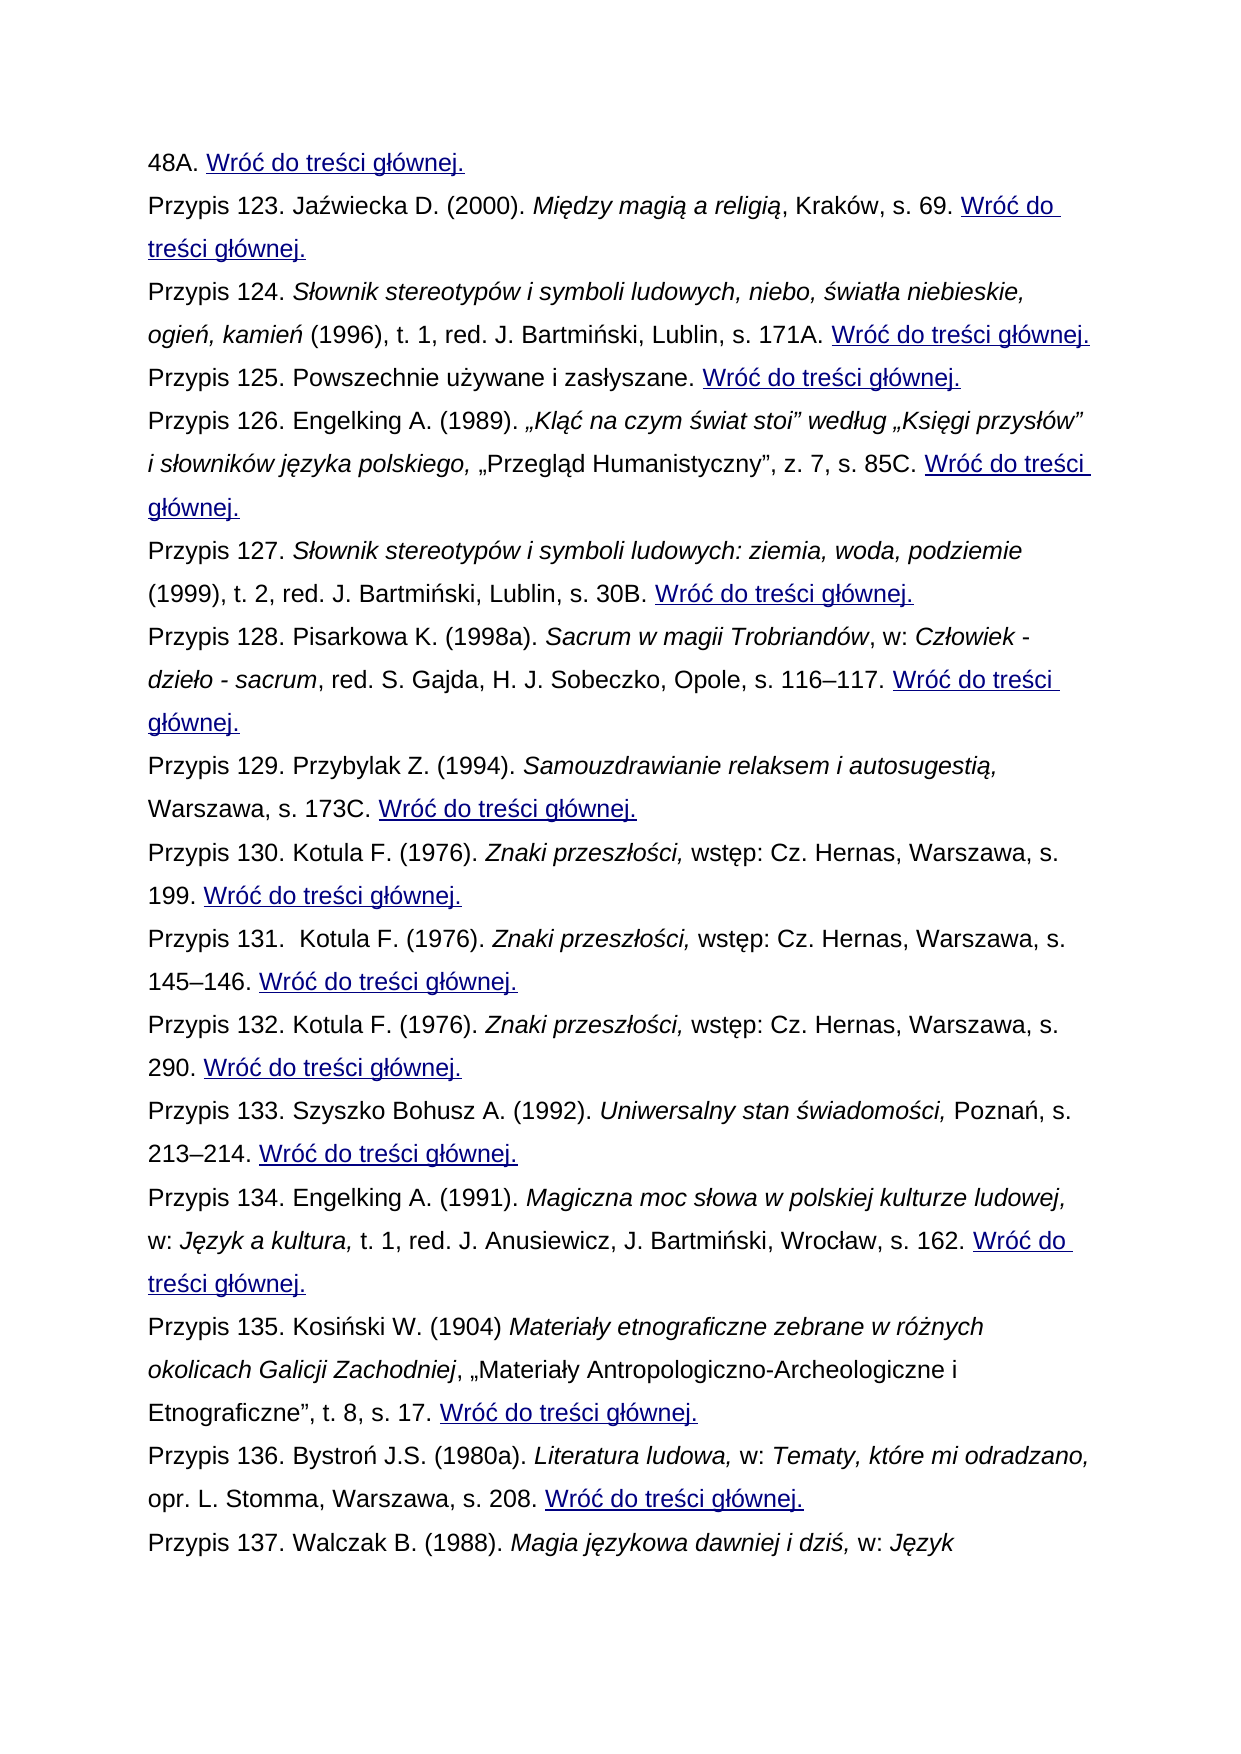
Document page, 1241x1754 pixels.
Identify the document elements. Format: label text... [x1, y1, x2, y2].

text Przypis 127. Słownik stereotypów i symboli ludowych: ziemia, woda, podziemie (1999), t. 2, red. J. Bartmiński, Lublin, s. 30B. Wróć do treści głównej. [148, 536, 1093, 608]
text Przypis 134. Engelking A. (1991). Magiczna moc słowa w polskiej kulturze ludowej, w: Język a kultura, t. 1, red. J. Anusiewicz, J. Bartmiński, Wrocław, s. 162. Wróć do treści głównej. [148, 1183, 1093, 1298]
text Przypis 136. Bystroń J.S. (1980a). Literatura ludowa, w: Tematy, które mi odradzano, opr. L. Stomma, Warszawa, s. 208. Wróć do treści głównej. [148, 1441, 1093, 1513]
text 48A. Wróć do treści głównej. [148, 148, 1093, 176]
text Przypis 129. Przybylak Z. (1994). Samouzdrawianie relaksem i autosugestią, Warszawa, s. 173C. Wróć do treści głównej. [148, 751, 1093, 823]
text Przypis 123. Jaźwiecka D. (2000). Między magią a religią, Kraków, s. 69. Wróć do treści głównej. [148, 191, 1093, 263]
text Przypis 124. Słownik stereotypów i symboli ludowych, niebo, światła niebieskie, ogień, kamień (1996), t. 1, red. J. Bartmiński, Lublin, s. 171A. Wróć do treści głównej. [148, 277, 1093, 349]
text Przypis 132. Kotula F. (1976). Znaki przeszłości, wstęp: Cz. Hernas, Warszawa, s. 290. Wróć do treści głównej. [148, 1010, 1093, 1082]
text Przypis 128. Pisarkowa K. (1998a). Sacrum w magii Trobriandów, w: Człowiek - dzieło - sacrum, red. S. Gajda, H. J. Sobeczko, Opole, s. 116–117. Wróć do treści głównej. [148, 622, 1093, 737]
text Przypis 131. Kotula F. (1976). Znaki przeszłości, wstęp: Cz. Hernas, Warszawa, s. 145–146. Wróć do treści głównej. [148, 924, 1093, 996]
text Przypis 137. Walczak B. (1988). Magia językowa dawniej i dziś, w: Język [148, 1528, 1093, 1556]
text Przypis 135. Kosiński W. (1904) Materiały etnograficzne zebrane w różnych okolicach Galicji Zachodniej, „Materiały Antropologiczno-Archeologiczne i Etnograficzne”, t. 8, s. 17. Wróć do treści głównej. [148, 1312, 1093, 1427]
text Przypis 125. Powszechnie używane i zasłyszane. Wróć do treści głównej. [148, 363, 1093, 392]
text Przypis 126. Engelking A. (1989). „Kląć na czym świat stoi” według „Księgi przysłów” i słowników języka polskiego, „Przegląd Humanistyczny”, z. 7, s. 85C. Wróć do treści głównej. [148, 406, 1093, 521]
text Przypis 133. Szyszko Bohusz A. (1992). Uniwersalny stan świadomości, Poznań, s. 213–214. Wróć do treści głównej. [148, 1096, 1093, 1168]
text Przypis 130. Kotula F. (1976). Znaki przeszłości, wstęp: Cz. Hernas, Warszawa, s. 199. Wróć do treści głównej. [148, 838, 1093, 909]
